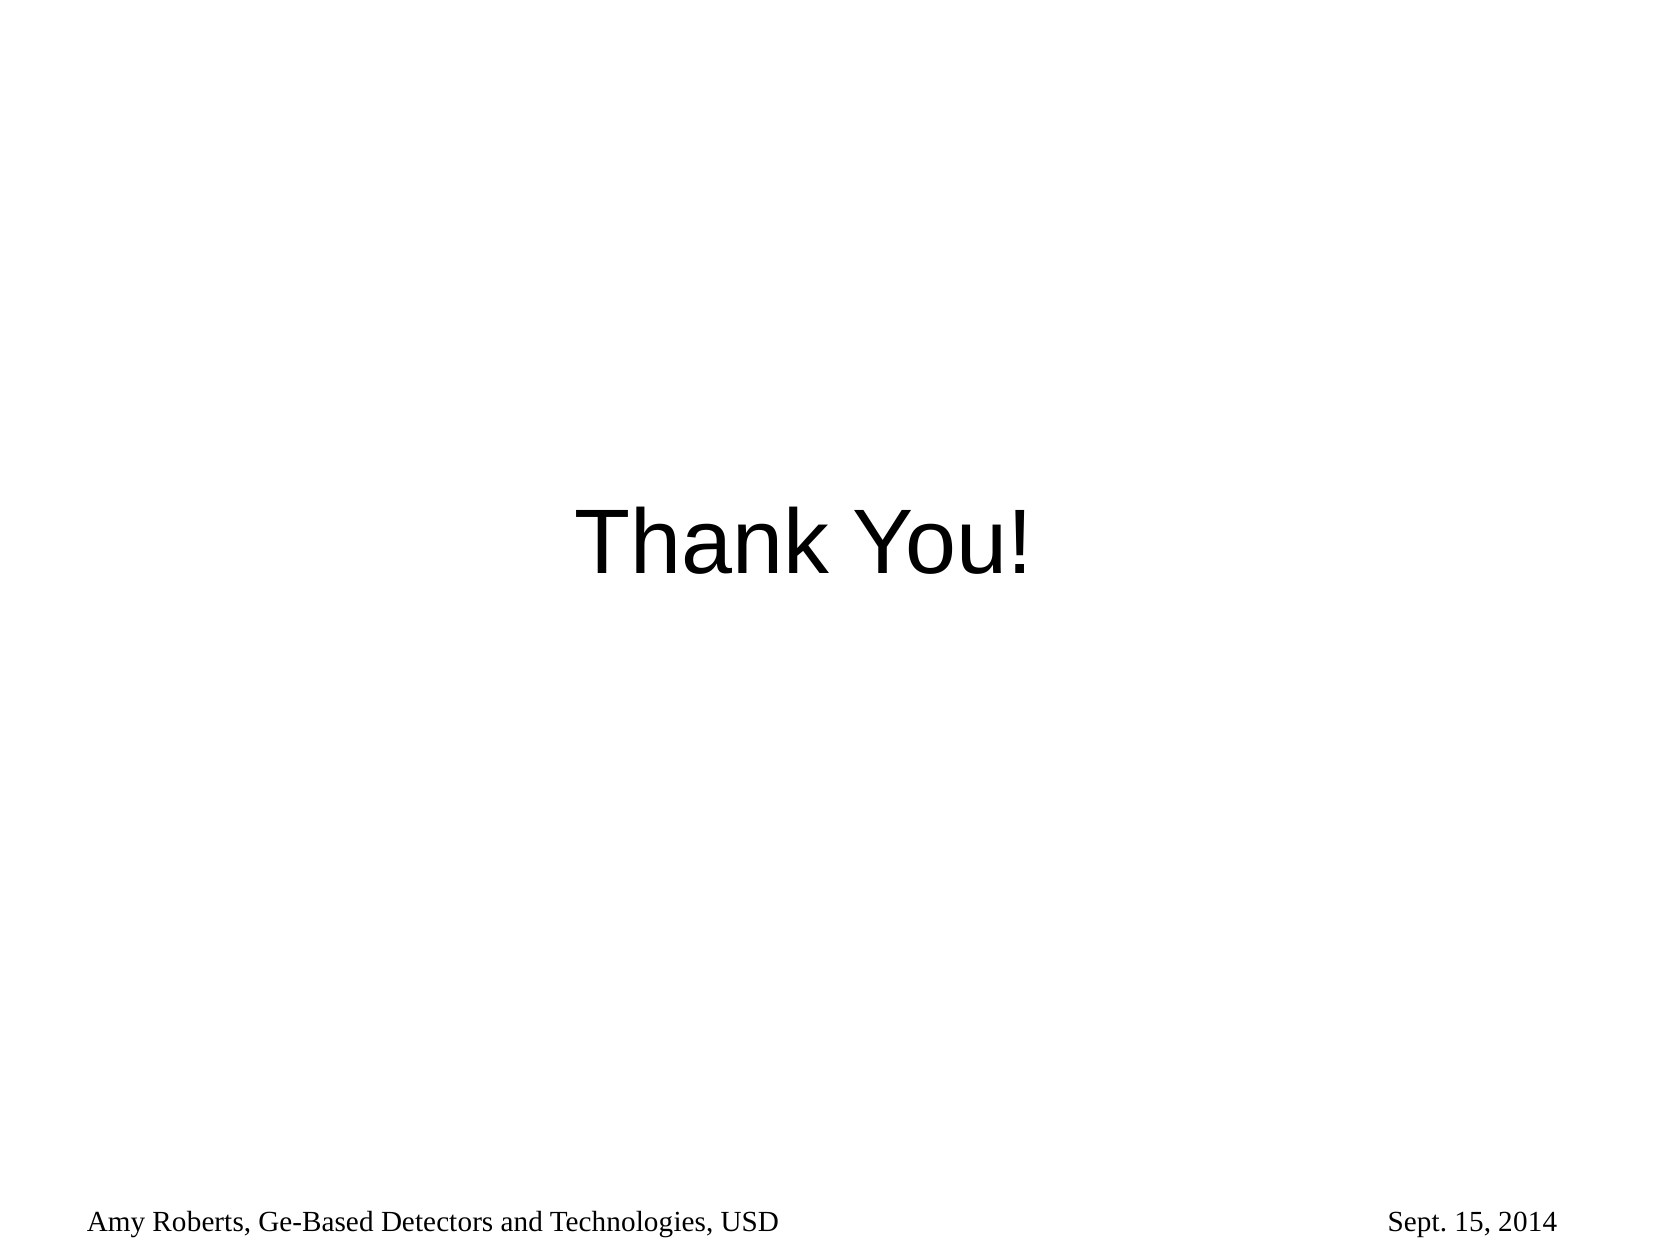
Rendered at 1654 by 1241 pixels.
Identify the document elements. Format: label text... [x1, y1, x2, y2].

title Thank You! [60, 437, 1549, 646]
